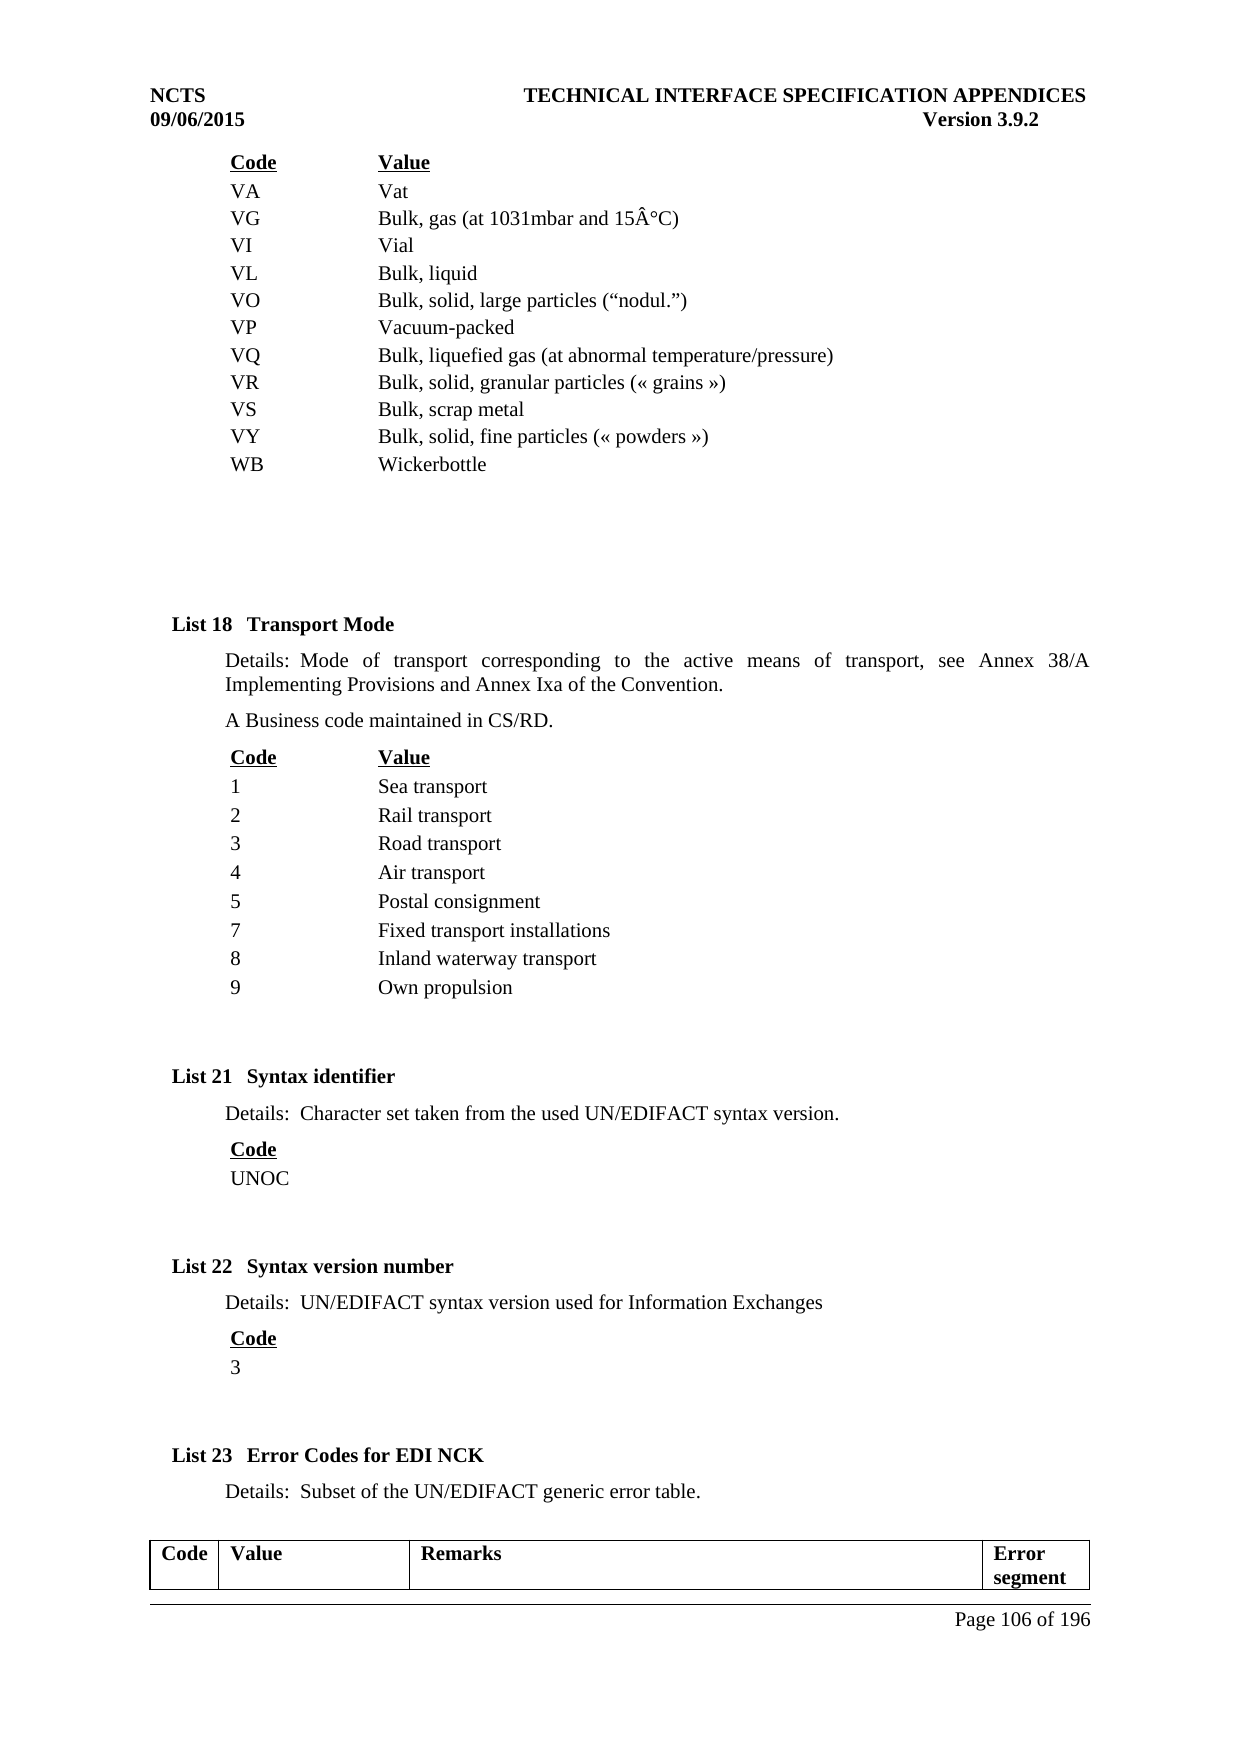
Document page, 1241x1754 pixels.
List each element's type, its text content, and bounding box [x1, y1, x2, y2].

table_header Value [219, 1541, 409, 1589]
table_cell 5 [227, 889, 375, 917]
table_header Code [227, 150, 375, 179]
table_cell Bulk, scrap metal [375, 397, 1113, 424]
table_cell UNOC [227, 1166, 375, 1193]
table_cell Bulk, liquid [375, 261, 1113, 288]
table_cell [375, 1355, 1113, 1382]
table_cell Vat [375, 179, 1113, 206]
table_header Code [151, 1541, 218, 1589]
table_cell Vial [375, 233, 1113, 261]
table_cell Bulk, solid, granular particles (« grains ») [375, 370, 1113, 397]
table_cell Sea transport [375, 774, 1113, 802]
table_cell Bulk, gas (at 1031mbar and 15Â°C) [375, 206, 1113, 233]
subtitle List 22 Syntax version number [172, 1254, 1091, 1278]
table_header Error segment [983, 1541, 1089, 1589]
subtitle List 23 Error Codes for EDI NCK [172, 1443, 1091, 1467]
table_header Remarks [410, 1541, 982, 1589]
table_header Value [375, 745, 1113, 774]
table_cell VR [227, 370, 375, 397]
table_cell Fixed transport installations [375, 918, 1113, 946]
subtitle List 18 Transport Mode [172, 612, 1091, 636]
table_cell Inland waterway transport [375, 946, 1113, 975]
table_cell Rail transport [375, 803, 1113, 831]
text Details: Character set taken from the used UN/EDIFACT syntax version. [225, 1100, 1091, 1124]
table_cell VA [227, 179, 375, 206]
table_cell 7 [227, 918, 375, 946]
table_cell 1 [227, 774, 375, 802]
table_cell 3 [227, 1355, 375, 1382]
table_cell Bulk, solid, large particles (“nodul.”) [375, 288, 1113, 315]
table_cell Postal consignment [375, 889, 1113, 917]
table_cell VI [227, 233, 375, 261]
table_cell Vacuum-packed [375, 315, 1113, 342]
table_cell VP [227, 315, 375, 342]
table_cell 8 [227, 946, 375, 975]
table_cell Own propulsion [375, 975, 1113, 1004]
table_cell Wickerbottle [375, 452, 1113, 479]
table_cell VG [227, 206, 375, 233]
text Details: Mode of transport corresponding to the active means of transport, see Annex 38/A Implementing Provisions and Annex Ixa of the Convention. [225, 648, 1091, 696]
table_cell VO [227, 288, 375, 315]
table_cell 2 [227, 803, 375, 831]
subtitle List 21 Syntax identifier [172, 1064, 1091, 1088]
table_cell VY [227, 424, 375, 452]
table_header Value [375, 150, 1113, 179]
table_cell WB [227, 452, 375, 479]
table_header Code [227, 1137, 375, 1166]
text A Business code maintained in CS/RD. [225, 708, 1091, 732]
text Details: UN/EDIFACT syntax version used for Information Exchanges [225, 1290, 1091, 1314]
table_cell Air transport [375, 860, 1113, 889]
table_header [375, 1137, 1113, 1166]
table_cell VQ [227, 343, 375, 370]
table_header Code [227, 745, 375, 774]
table_cell [375, 1166, 1113, 1193]
table_cell 4 [227, 860, 375, 889]
table_cell VS [227, 397, 375, 424]
table_cell 3 [227, 831, 375, 860]
table_cell Road transport [375, 831, 1113, 860]
table_cell VL [227, 261, 375, 288]
table_cell Bulk, liquefied gas (at abnormal temperature/pressure) [375, 343, 1113, 370]
text Details: Subset of the UN/EDIFACT generic error table. [225, 1479, 1091, 1503]
table_cell Bulk, solid, fine particles (« powders ») [375, 424, 1113, 452]
table_header [375, 1326, 1113, 1355]
table_cell 9 [227, 975, 375, 1004]
table_header Code [227, 1326, 375, 1355]
